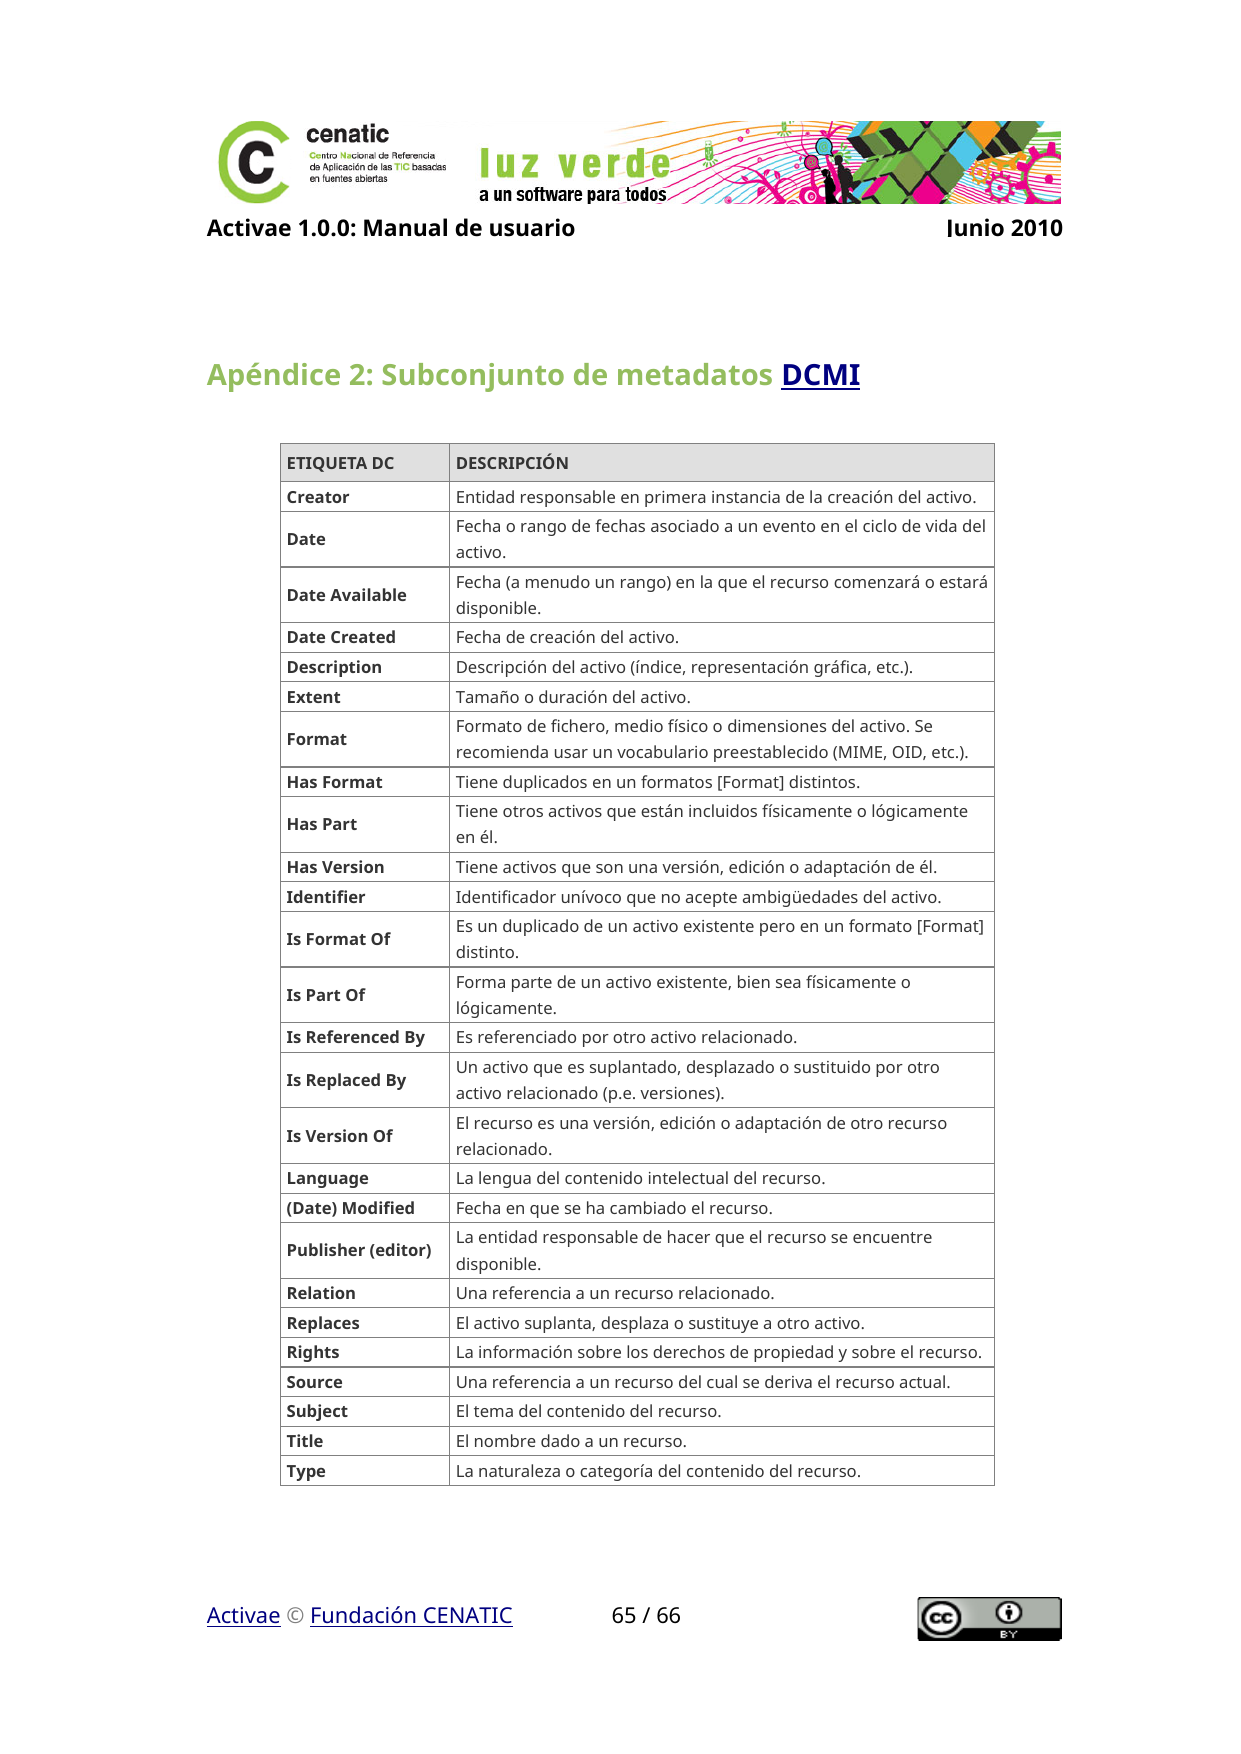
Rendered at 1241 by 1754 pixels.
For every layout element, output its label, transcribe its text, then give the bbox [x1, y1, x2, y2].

subtitle Apéndice 2: Subconjunto de metadatos DCMI [207, 354, 1063, 394]
table_cell Date Created [281, 623, 449, 652]
table_cell (Date) Modified [281, 1194, 449, 1222]
table_cell Description [281, 653, 449, 681]
table_cell Extent [281, 682, 449, 711]
table_cell Descripción del activo (índice, representación gráfica, etc.). [450, 653, 994, 681]
table_cell Is Part Of [281, 968, 449, 1022]
table_cell Title [281, 1427, 449, 1455]
table_cell Tiene activos que son una versión, edición o adaptación de él. [450, 853, 994, 881]
table_cell Is Version Of [281, 1108, 449, 1163]
table_cell Is Referenced By [281, 1023, 449, 1052]
table_cell Fecha de creación del activo. [450, 623, 994, 652]
table_cell El tema del contenido del recurso. [450, 1397, 994, 1426]
table_cell Es un duplicado de un activo existente pero en un formato [Format] distinto. [450, 912, 994, 966]
table_cell Date Available [281, 568, 449, 622]
table_cell La naturaleza o categoría del contenido del recurso. [450, 1456, 994, 1485]
table_cell Language [281, 1164, 449, 1192]
table_cell Fecha en que se ha cambiado el recurso. [450, 1194, 994, 1222]
table_cell Una referencia a un recurso del cual se deriva el recurso actual. [450, 1368, 994, 1396]
table_cell Has Version [281, 853, 449, 881]
table_cell La lengua del contenido intelectual del recurso. [450, 1164, 994, 1192]
table_cell Has Part [281, 797, 449, 852]
table_cell Creator [281, 482, 449, 511]
table_cell El activo suplanta, desplaza o sustituye a otro activo. [450, 1308, 994, 1337]
table_cell Replaces [281, 1308, 449, 1337]
table_cell Una referencia a un recurso relacionado. [450, 1279, 994, 1307]
table_cell El recurso es una versión, edición o adaptación de otro recurso relacionado. [450, 1108, 994, 1163]
table_cell Identificador unívoco que no acepte ambigüedades del activo. [450, 882, 994, 911]
table_cell Entidad responsable en primera instancia de la creación del activo. [450, 482, 994, 511]
table_cell Es referenciado por otro activo relacionado. [450, 1023, 994, 1052]
table_header ETIQUETA DC [281, 444, 449, 481]
table_cell Identifier [281, 882, 449, 911]
table_cell La información sobre los derechos de propiedad y sobre el recurso. [450, 1338, 994, 1366]
table_cell Tamaño o duración del activo. [450, 682, 994, 711]
table_cell Rights [281, 1338, 449, 1366]
table_cell Date [281, 512, 449, 566]
table_cell La entidad responsable de hacer que el recurso se encuentre disponible. [450, 1223, 994, 1278]
table_cell Publisher (editor) [281, 1223, 449, 1278]
table_cell Relation [281, 1279, 449, 1307]
picture [211, 121, 1061, 204]
table_cell Un activo que es suplantado, desplazado o sustituido por otro activo relacionado (p.e. versiones). [450, 1053, 994, 1107]
table_cell Has Format [281, 768, 449, 796]
table_cell Fecha (a menudo un rango) en la que el recurso comenzará o estará disponible. [450, 568, 994, 622]
table_cell Source [281, 1368, 449, 1396]
table_cell Type [281, 1456, 449, 1485]
table_cell Format [281, 712, 449, 766]
picture [917, 1597, 1062, 1641]
table_cell Tiene duplicados en un formatos [Format] distintos. [450, 768, 994, 796]
table_cell Is Replaced By [281, 1053, 449, 1107]
table_cell Forma parte de un activo existente, bien sea físicamente o lógicamente. [450, 968, 994, 1022]
table_cell El nombre dado a un recurso. [450, 1427, 994, 1455]
table_cell Formato de fichero, medio físico o dimensiones del activo. Se recomienda usar un vocabulario preestablecido (MIME, OID, etc.). [450, 712, 994, 766]
table_cell Is Format Of [281, 912, 449, 966]
table_cell Subject [281, 1397, 449, 1426]
table_header DESCRIPCIÓN [450, 444, 994, 481]
table_cell Fecha o rango de fechas asociado a un evento en el ciclo de vida del activo. [450, 512, 994, 566]
table_cell Tiene otros activos que están incluidos físicamente o lógicamente en él. [450, 797, 994, 852]
